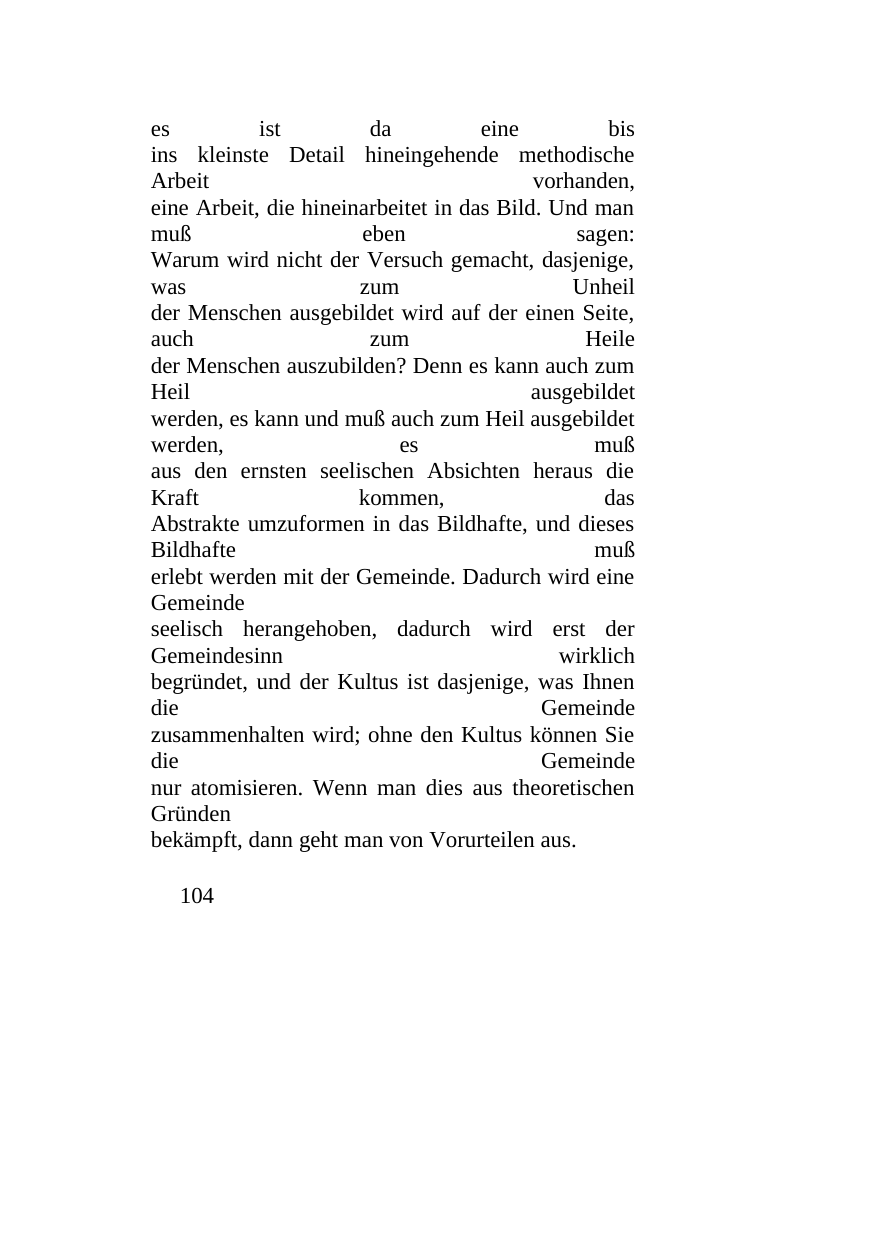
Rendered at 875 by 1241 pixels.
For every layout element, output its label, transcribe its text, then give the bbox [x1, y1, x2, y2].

text es ist da eine bis ins kleinste Detail hineingehende methodische Arbeit vorhanden, eine Arbeit, die hineinarbeitet in das Bild. Und man muß eben sagen: Warum wird nicht der Versuch gemacht, dasjenige, was zum Unheil der Menschen ausgebildet wird auf der einen Seite, auch zum Heile der Menschen auszubilden? Denn es kann auch zum Heil ausgebildet werden, es kann und muß auch zum Heil ausgebildet werden, es muß aus den ernsten seelischen Absichten heraus die Kraft kommen, das Abstrakte umzuformen in das Bildhafte, und dieses Bildhafte muß erlebt werden mit der Gemeinde. Dadurch wird eine Gemeinde seelisch herangehoben, dadurch wird erst der Gemeindesinn wirklich begründet, und der Kultus ist dasjenige, was Ihnen die Gemeinde zusammenhalten wird; ohne den Kultus können Sie die Gemeinde nur atomisieren. Wenn man dies aus theoretischen Gründen bekämpft, dann geht man von Vorurteilen aus. [151, 115, 635, 853]
text 104 [179, 882, 635, 908]
